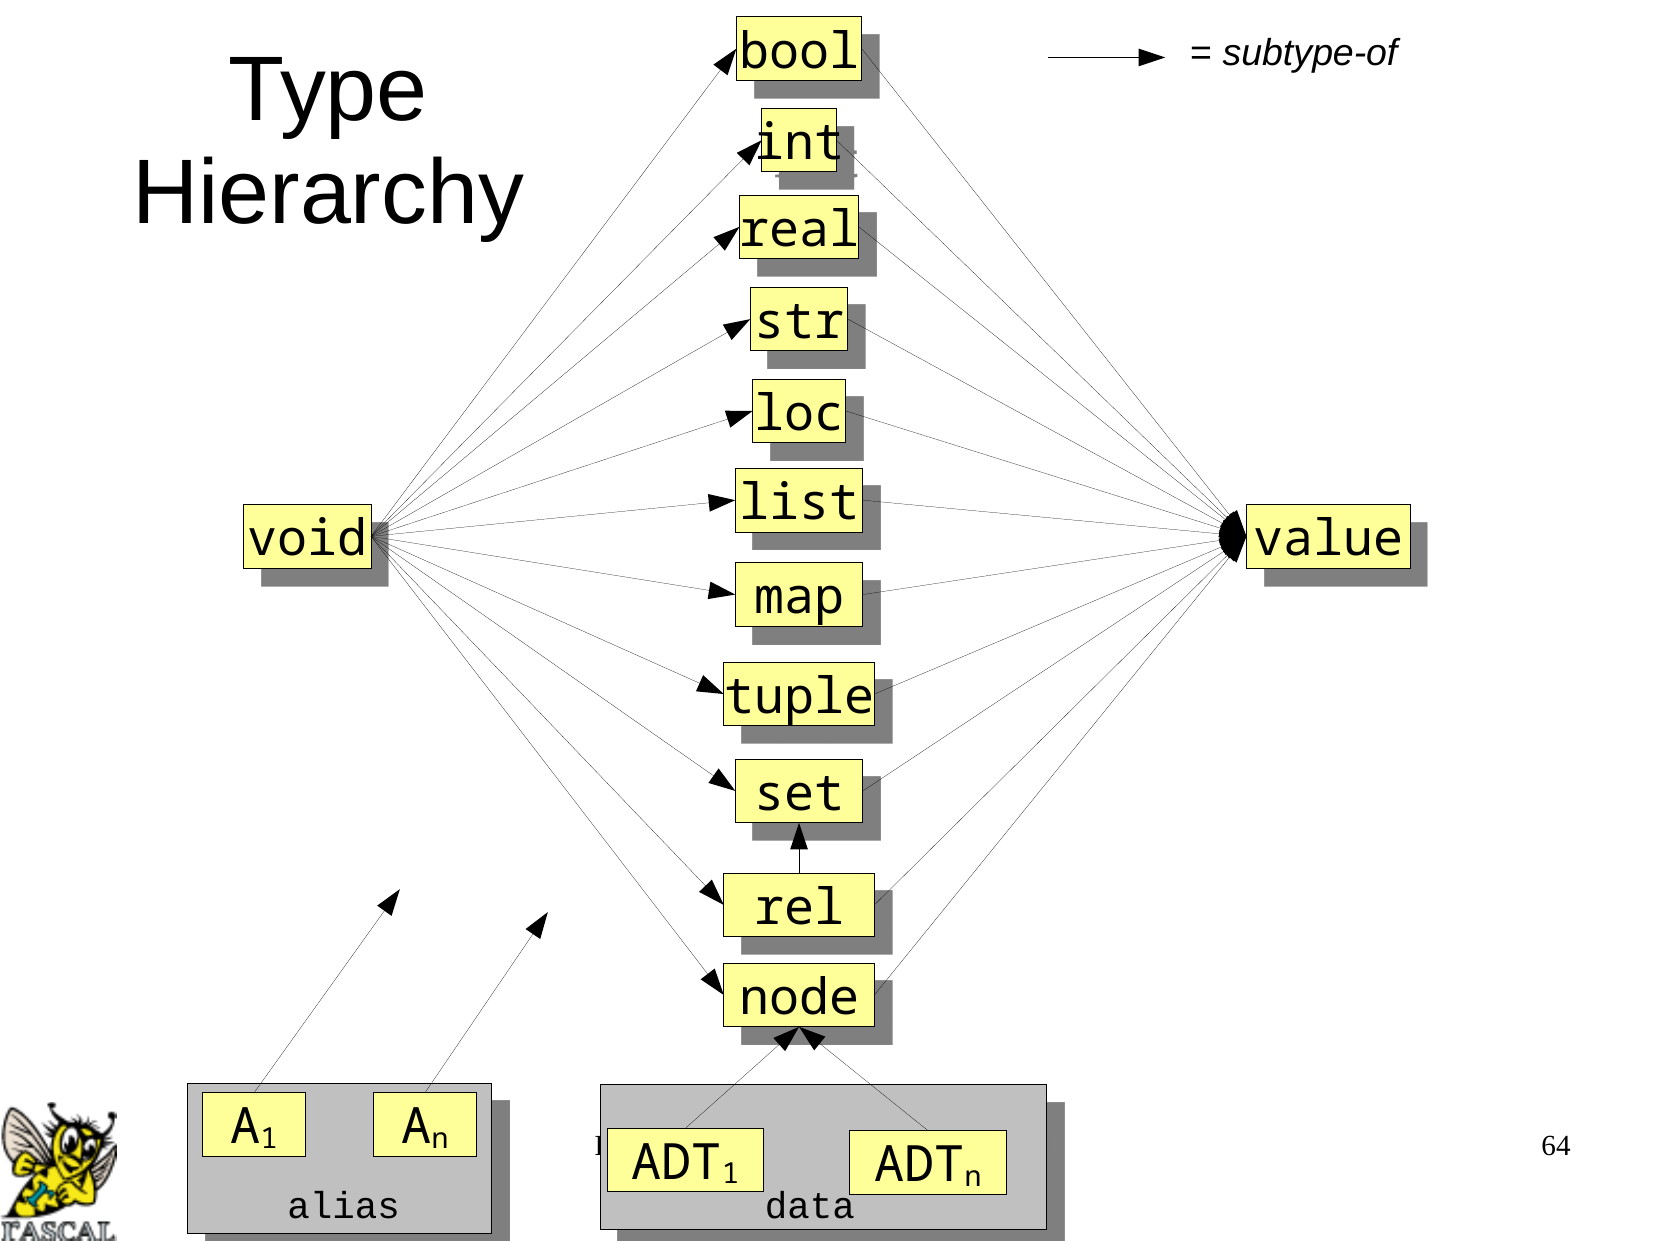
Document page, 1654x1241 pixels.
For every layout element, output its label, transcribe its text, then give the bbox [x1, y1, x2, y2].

text_box A1 [202, 1092, 306, 1157]
text_box = subtype-of [1175, 24, 1413, 82]
text_box Type Hierarchy [37, 37, 620, 243]
text_box set [735, 759, 863, 823]
text_box int [761, 136, 768, 156]
text_box An [373, 1092, 477, 1157]
text_box rel [723, 873, 875, 937]
text_box bool [736, 16, 862, 81]
text_box [187, 1083, 492, 1234]
text_box [687, 1084, 925, 1180]
text_box map [735, 562, 863, 627]
text_box node [723, 963, 875, 1027]
text_box real [739, 195, 859, 259]
text_box int [829, 136, 837, 156]
text_box [600, 1084, 750, 1230]
text_box void [243, 504, 372, 569]
text_box str [750, 287, 848, 351]
text_box ADTn [884, 1152, 894, 1166]
text_box tuple [723, 662, 875, 726]
text_box list [735, 468, 863, 533]
text_box ADT1 [607, 1128, 764, 1192]
text_box ADTn [849, 1130, 1007, 1195]
picture [0, 1102, 117, 1241]
text_box value [1246, 504, 1411, 569]
text_box int [761, 108, 837, 172]
text_box [872, 1084, 1047, 1230]
text_box alias [272, 1180, 415, 1238]
text_box loc [752, 379, 846, 443]
text_box data [750, 1180, 876, 1238]
